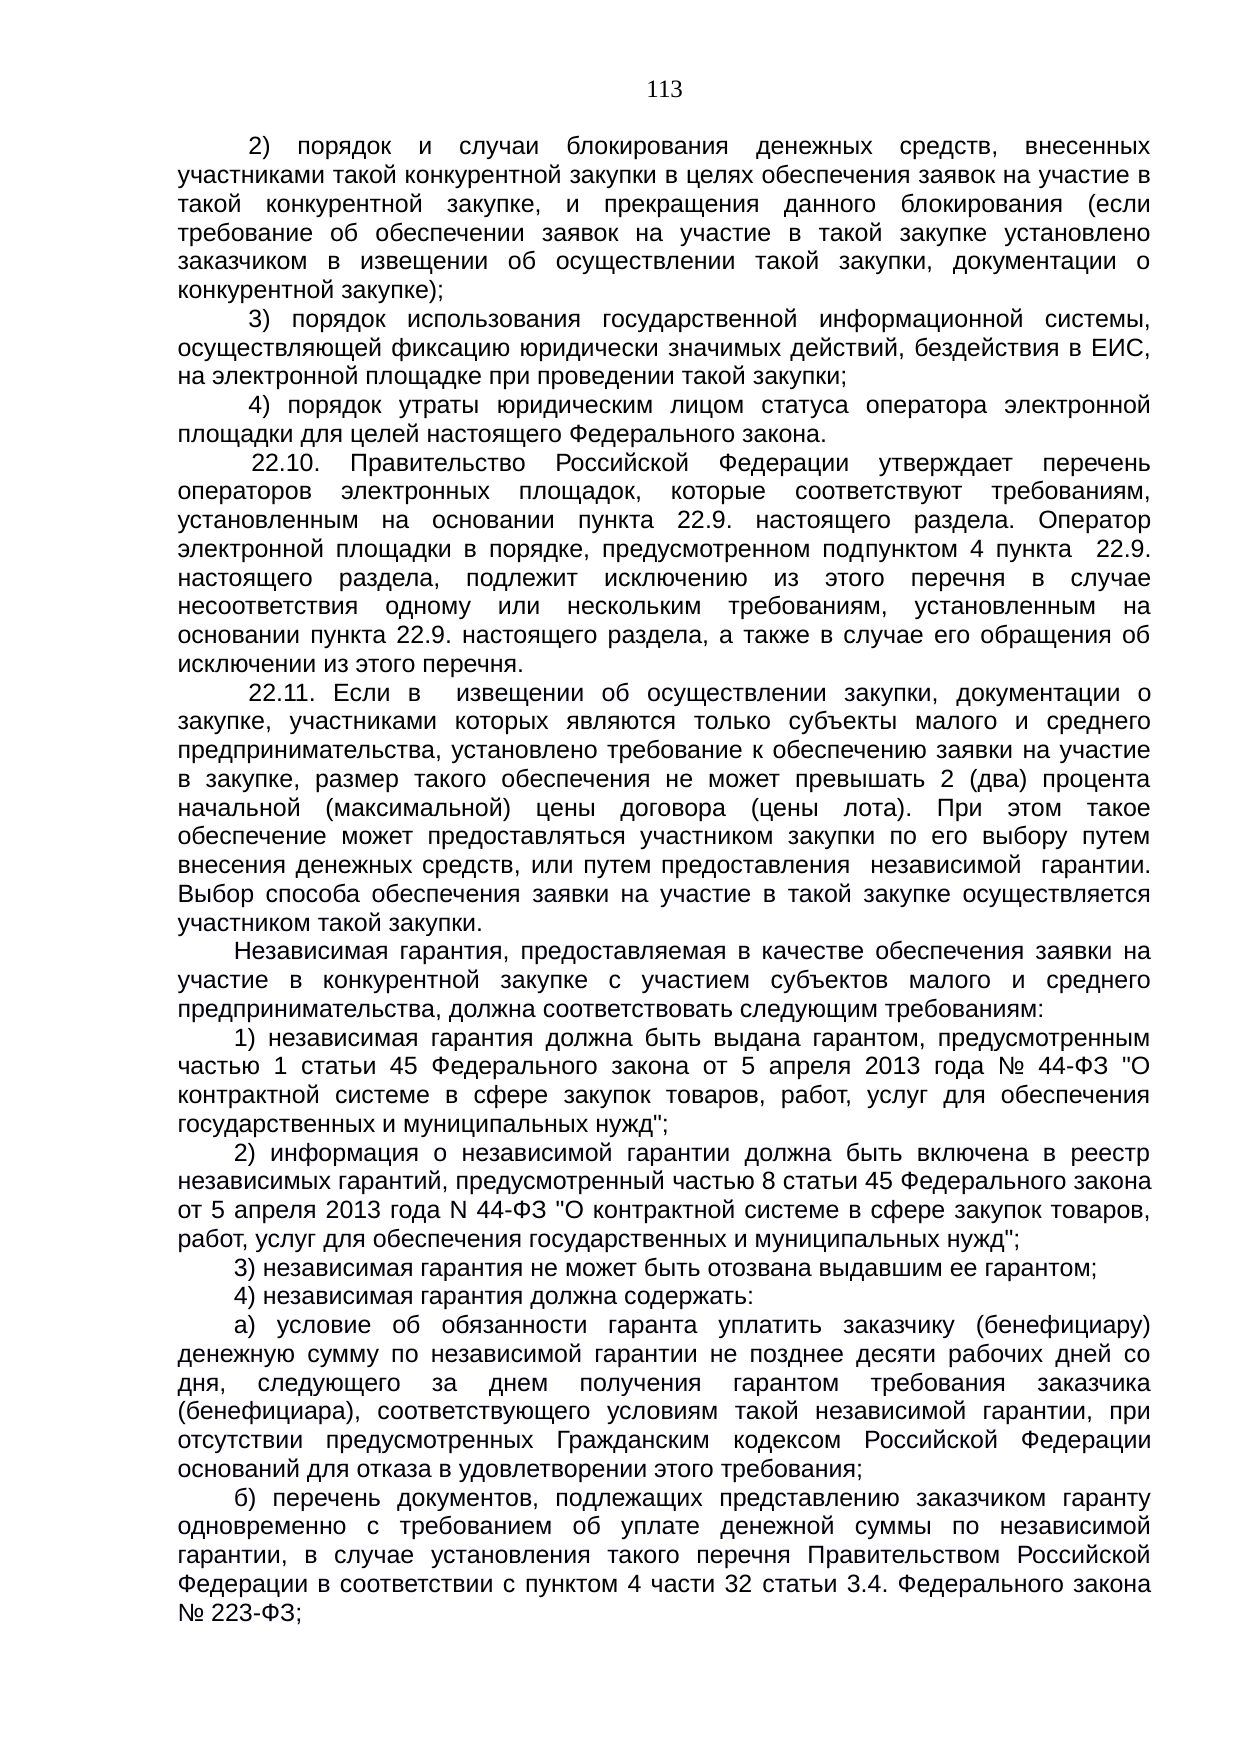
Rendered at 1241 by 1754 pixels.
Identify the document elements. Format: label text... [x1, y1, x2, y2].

text 3) независимая гарантия не может быть отозвана выдавшим ее гарантом; [177, 1252, 1152, 1281]
text Независимая гарантия, предоставляемая в качестве обеспечения заявки на участие в конкурентной закупке с участием субъектов малого и среднего предпринимательства, должна соответствовать следующим требованиям: [177, 936, 1152, 1022]
text 3) порядок использования государственной информационной системы, осуществляющей фиксацию юридически значимых действий, бездействия в ЕИС, на электронной площадке при проведении такой закупки; [177, 304, 1152, 390]
text 2) информация о независимой гарантии должна быть включена в реестр независимых гарантий, предусмотренный частью 8 статьи 45 Федерального закона от 5 апреля 2013 года N 44-ФЗ "О контрактной системе в сфере закупок товаров, работ, услуг для обеспечения государственных и муниципальных нужд"; [177, 1137, 1152, 1252]
text 4) порядок утраты юридическим лицом статуса оператора электронной площадки для целей настоящего Федерального закона. [177, 390, 1152, 447]
text а) условие об обязанности гаранта уплатить заказчику (бенефициару) денежную сумму по независимой гарантии не позднее десяти рабочих дней со дня, следующего за днем получения гарантом требования заказчика (бенефициара), соответствующего условиям такой независимой гарантии, при отсутствии предусмотренных Гражданским кодексом Российской Федерации оснований для отказа в удовлетворении этого требования; [177, 1310, 1152, 1482]
text 22.10. Правительство Российской Федерации утверждает перечень операторов электронных площадок, которые соответствуют требованиям, установленным на основании пункта 22.9. настоящего раздела. Оператор электронной площадки в порядке, предусмотренном подпунктом 4 пункта 22.9. настоящего раздела, подлежит исключению из этого перечня в случае несоответствия одному или нескольким требованиям, установленным на основании пункта 22.9. настоящего раздела, а также в случае его обращения об исключении из этого перечня. [177, 447, 1152, 677]
text 2) порядок и случаи блокирования денежных средств, внесенных участниками такой конкурентной закупки в целях обеспечения заявок на участие в такой конкурентной закупке, и прекращения данного блокирования (если требование об обеспечении заявок на участие в такой закупке установлено заказчиком в извещении об осуществлении такой закупки, документации о конкурентной закупке); [177, 131, 1152, 304]
text 4) независимая гарантия должна содержать: [177, 1281, 1152, 1310]
text б) перечень документов, подлежащих представлению заказчиком гаранту одновременно с требованием об уплате денежной суммы по независимой гарантии, в случае установления такого перечня Правительством Российской Федерации в соответствии с пунктом 4 части 32 статьи 3.4. Федерального закона № 223-ФЗ; [177, 1482, 1152, 1626]
text 22.11. Если в извещении об осуществлении закупки, документации о закупке, участниками которых являются только субъекты малого и среднего предпринимательства, установлено требование к обеспечению заявки на участие в закупке, размер такого обеспечения не может превышать 2 (два) процента начальной (максимальной) цены договора (цены лота). При этом такое обеспечение может предоставляться участником закупки по его выбору путем внесения денежных средств, или путем предоставления независимой гарантии. Выбор способа обеспечения заявки на участие в такой закупке осуществляется участником такой закупки. [177, 677, 1152, 936]
text 1) независимая гарантия должна быть выдана гарантом, предусмотренным частью 1 статьи 45 Федерального закона от 5 апреля 2013 года № 44-ФЗ "О контрактной системе в сфере закупок товаров, работ, услуг для обеспечения государственных и муниципальных нужд"; [177, 1022, 1152, 1137]
